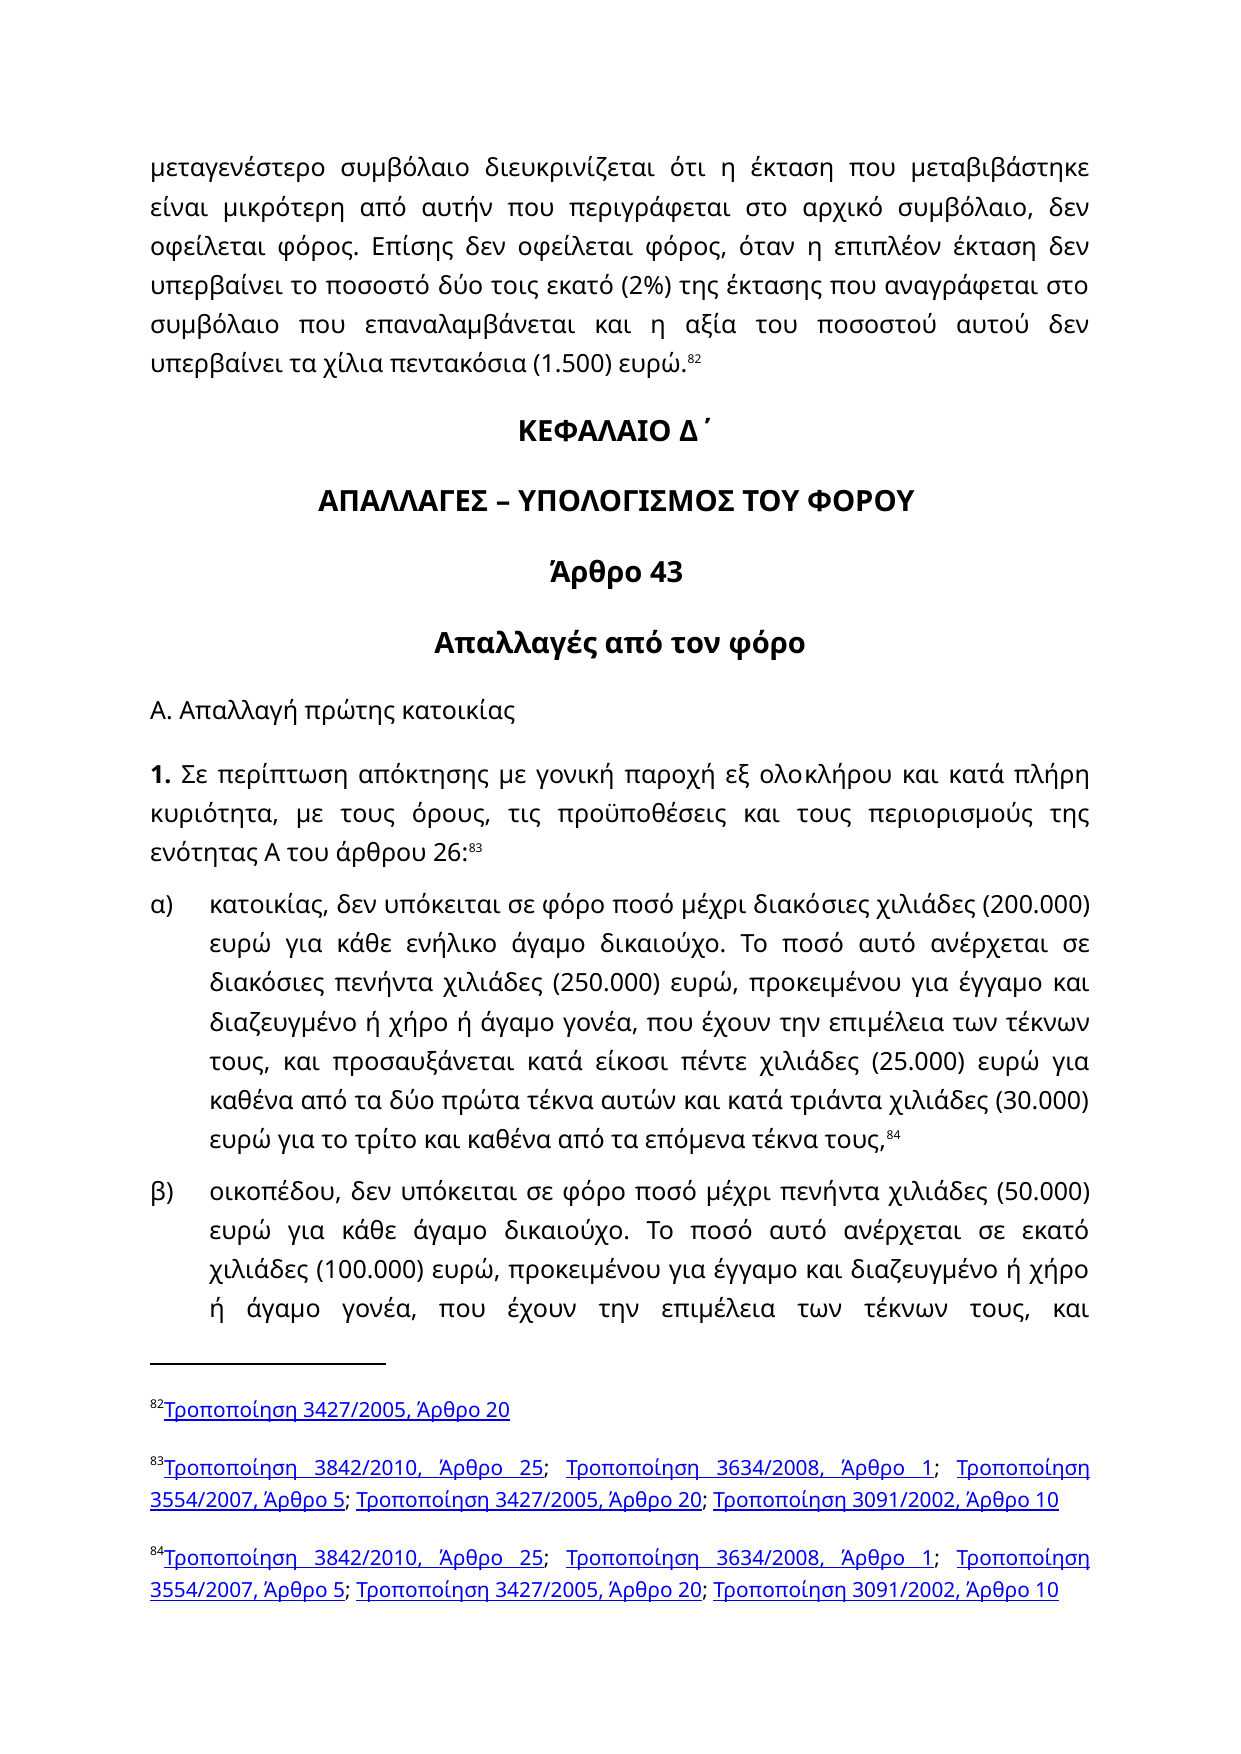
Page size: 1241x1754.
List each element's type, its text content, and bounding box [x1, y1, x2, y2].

subtitle ΑΠΑΛΛΑΓΕΣ – ΥΠΟΛΟΓΙΣΜΟΣ ΤΟΥ ΦΟΡΟΥ [150, 481, 1090, 520]
subtitle Άρθρο 43 [150, 551, 1090, 591]
subtitle ΚΕΦΑΛΑΙΟ Δ΄ [150, 410, 1090, 450]
text Τροποποίηση 3842/2010, Άρθρο 25; Τροποποίηση 3634/2008, Άρθρο 1; Τροποποίηση 3554/2007, Άρθρο 5; Τροποποίηση 3427/2005, Άρθρο 20; Τροποποίηση 3091/2002, Άρθρο 10 [150, 1543, 1090, 1604]
list β) οικοπέδου, δεν υπόκειται σε φόρο ποσό μέχρι πενή­ντα χιλιάδες (50.000) ευρώ για κάθε άγαμο δικαιούχο. Το ποσό αυτό ανέρχεται σε εκατό χιλιάδες (100.000) ευρώ, προκειμένου για έγγαμο και διαζευγμένο ή χήρο ή ά­γαμο γονέα, που έχουν την επιμέλεια των τέκνων τους, και [150, 1173, 1090, 1325]
list α) κατοικίας, δεν υπόκειται σε φόρο ποσό μέχρι διακό­σιες χιλιάδες (200.000) ευρώ για κάθε ενήλικο άγαμο δι­καιούχο. Το ποσό αυτό ανέρχεται σε διακόσιες πενήντα χιλιάδες (250.000) ευρώ, προκειμένου για έγγαμο και διαζευγμένο ή χήρο ή άγαμο γονέα, που έχουν την επι­μέλεια των τέκνων τους, και προσαυξάνεται κατά είκοσι πέντε χιλιάδες (25.000) ευρώ για καθένα από τα δύο πρώτα τέκνα αυτών και κατά τριάντα χιλιάδες (30.000) ευρώ για το τρίτο και καθένα από τα επόμενα τέκνα τους, [150, 887, 1090, 1156]
subtitle Απαλλαγές από τον φόρο [150, 622, 1090, 662]
text Τροποποίηση 3842/2010, Άρθρο 25; Τροποποίηση 3634/2008, Άρθρο 1; Τροποποίηση 3554/2007, Άρθρο 5; Τροποποίηση 3427/2005, Άρθρο 20; Τροποποίηση 3091/2002, Άρθρο 10 [150, 1453, 1090, 1514]
text 1. Σε περίπτωση απόκτησης με γονική παροχή εξ ολο­κλήρου και κατά πλήρη κυριότητα, με τους όρους, τις προϋποθέσεις και τους περιορισμούς της ενότητας Α του άρθρου 26: [150, 757, 1090, 869]
text Α. Απαλλαγή πρώτης κατοικίας [150, 692, 1090, 727]
text μεταγενέστερο συμβόλαιο διευκρινίζεται ότι η έκταση που μεταβιβάστηκε είναι μικρότερη από αυτήν που περιγράφεται στο αρχικό συμβόλαιο, δεν οφείλεται φόρος. Επίσης δεν οφείλεται φόρος, όταν η επιπλέον έκταση δεν υπερβαίνει το ποσοστό δύο τοις εκατό (2%) της έκτασης που αναγράφεται στο συμβόλαιο που επαναλαμβάνεται και η αξία του ποσοστού αυτού δεν υπερβαίνει τα χίλια πεντακόσια (1.500) ευρώ. [150, 150, 1090, 380]
text Τροποποίηση 3427/2005, Άρθρο 20 [150, 1395, 1090, 1423]
